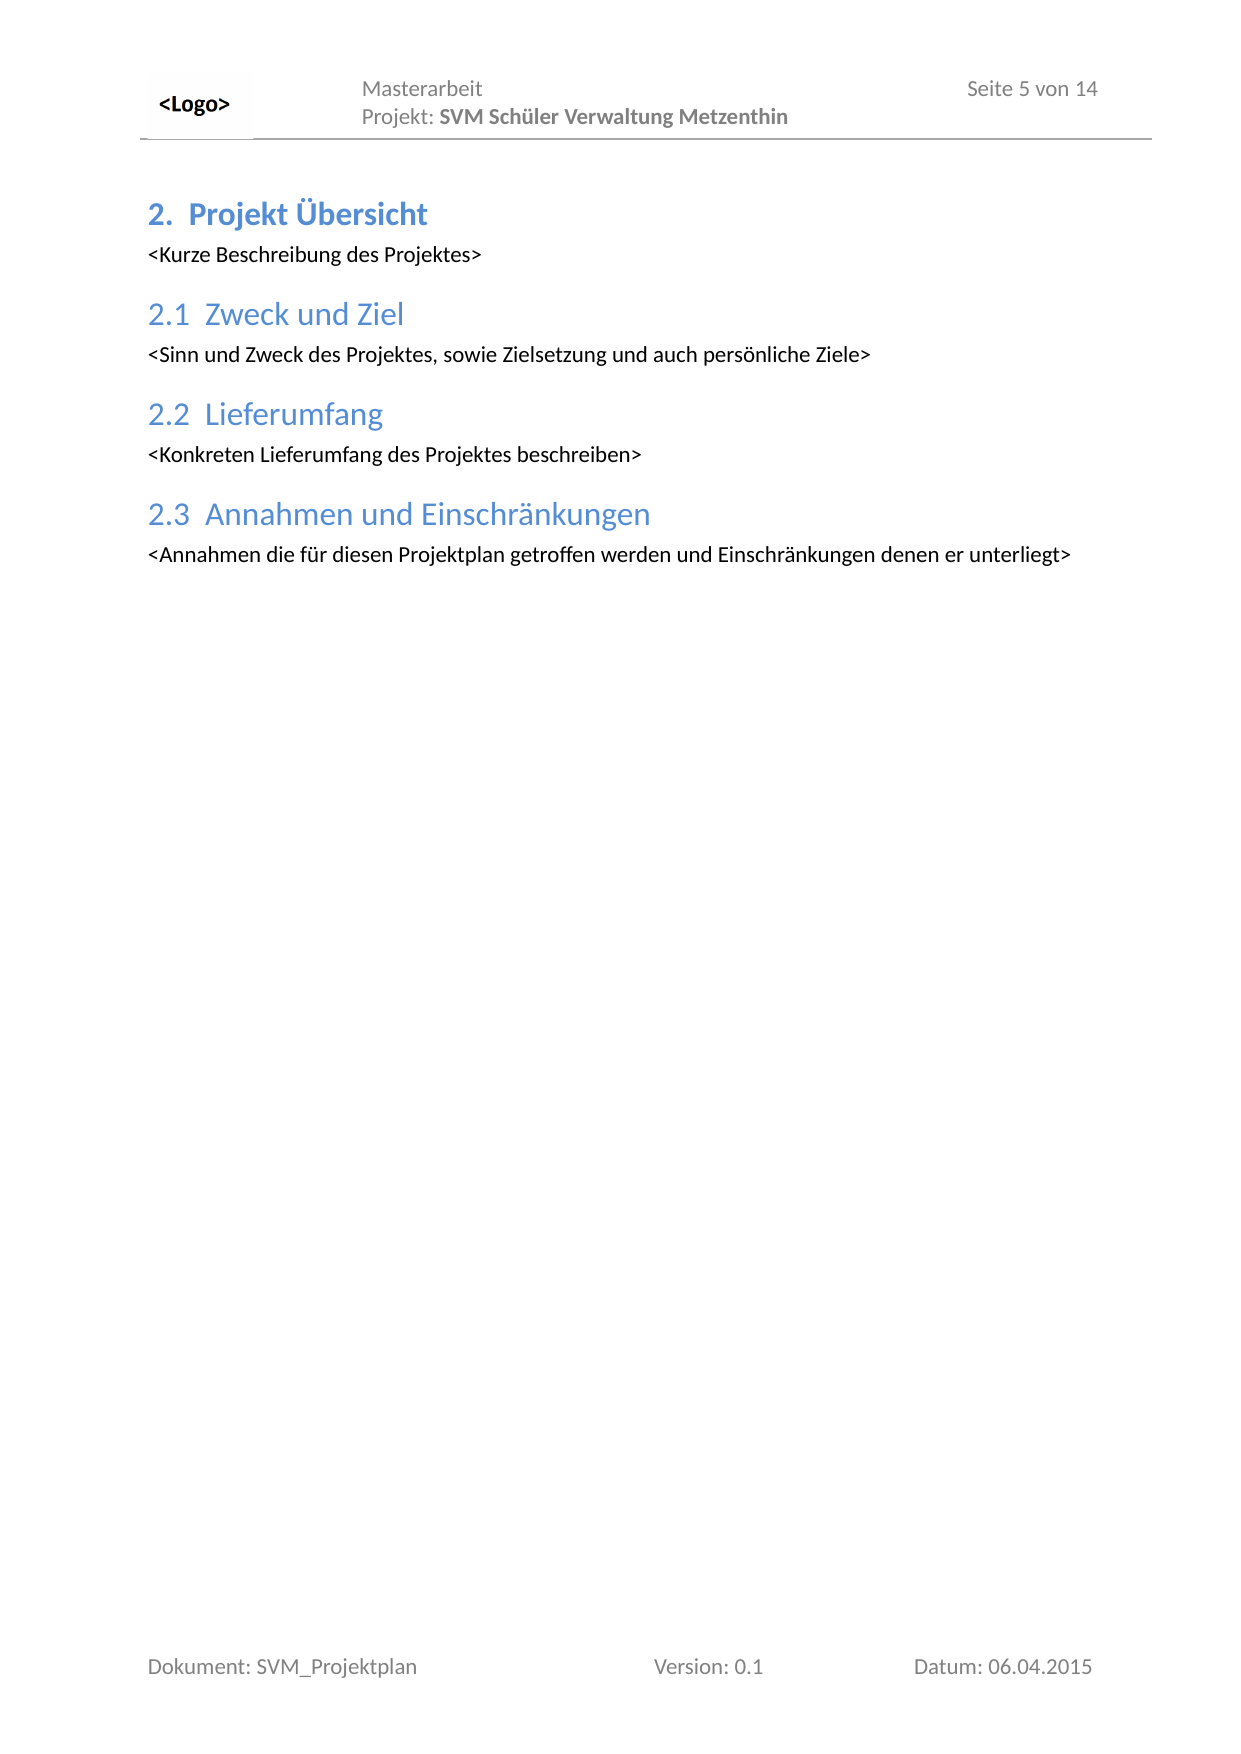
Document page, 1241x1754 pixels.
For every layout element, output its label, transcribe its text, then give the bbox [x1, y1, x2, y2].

text <Sinn und Zweck des Projektes, sowie Zielsetzung und auch persönliche Ziele> [148, 340, 1093, 368]
picture [147, 73, 254, 139]
text <Konkreten Lieferumfang des Projektes beschreiben> [148, 440, 1093, 468]
subtitle Projekt Übersicht [148, 193, 1093, 234]
text <Annahmen die für diesen Projektplan getroffen werden und Einschränkungen denen er unterliegt> [148, 540, 1093, 568]
subtitle Lieferumfang [148, 393, 1093, 434]
subtitle Annahmen und Einschränkungen [148, 493, 1093, 534]
text <Kurze Beschreibung des Projektes> [148, 240, 1093, 268]
subtitle Zweck und Ziel [148, 293, 1093, 334]
